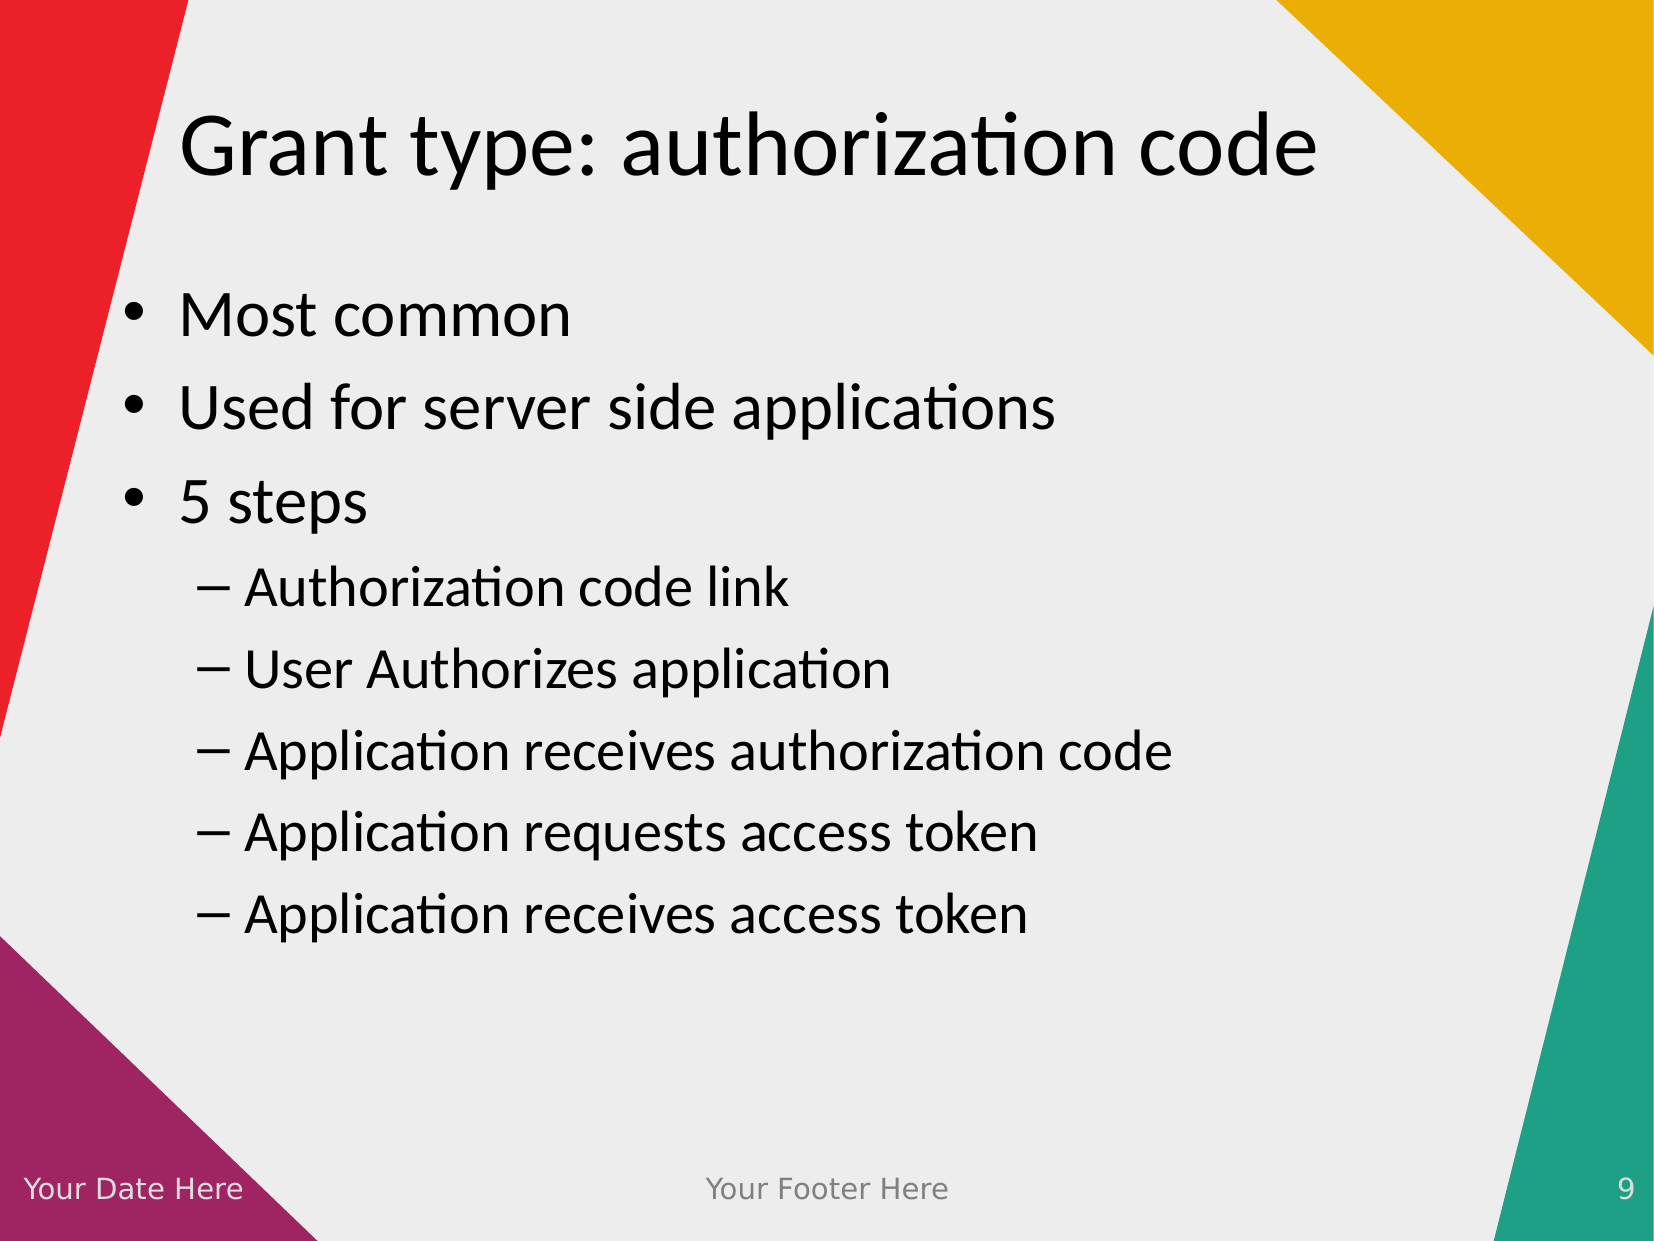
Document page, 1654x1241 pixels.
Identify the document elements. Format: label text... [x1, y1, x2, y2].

title Grant type: authorization code [75, 45, 1426, 233]
list Most common Used for server side applications 5 steps Authorization code link User Authorizes application Application receives authorization code Application requests access token Application receives access token [107, 262, 1458, 1005]
